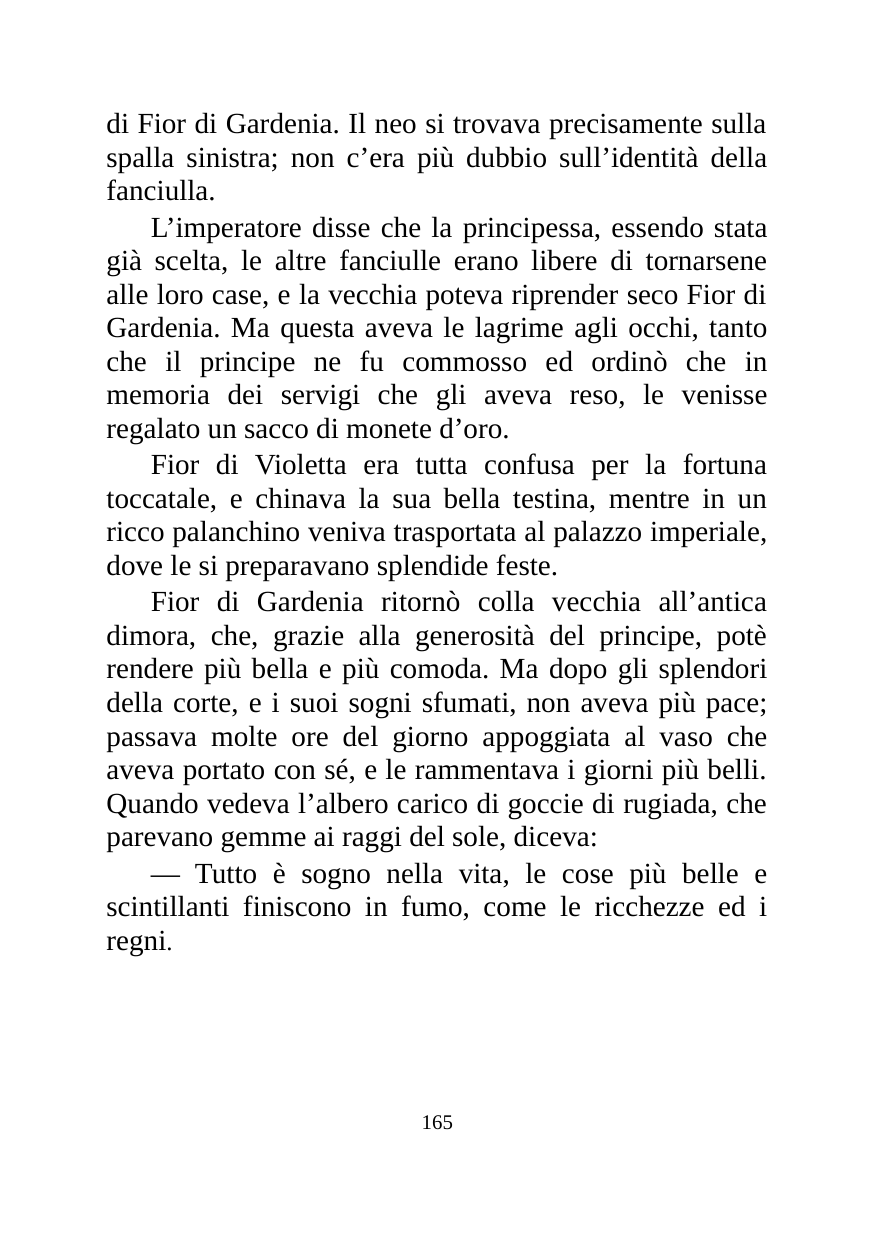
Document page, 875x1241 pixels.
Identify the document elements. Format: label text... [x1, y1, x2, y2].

text di Fior di Gardenia. Il neo si trovava precisamente sulla spalla sinistra; non c’era più dubbio sull’identità della fanciulla. [106, 106, 768, 207]
text L’imperatore disse che la principessa, essendo stata già scelta, le altre fanciulle erano libere di tornarsene alle loro case, e la vecchia poteva riprender seco Fior di Gardenia. Ma questa aveva le lagrime agli occhi, tanto che il principe ne fu commosso ed ordinò che in memoria dei servigi che gli aveva reso, le venisse regalato un sacco di monete d’oro. [106, 210, 768, 444]
text Fior di Gardenia ritornò colla vecchia all’antica dimora, che, grazie alla generosità del principe, potè rendere più bella e più comoda. Ma dopo gli splendori della corte, e i suoi sogni sfumati, non aveva più pace; passava molte ore del giorno appoggiata al vaso che aveva portato con sé, e le rammentava i giorni più belli. Quando vedeva l’albero carico di goccie di rugiada, che parevano gemme ai raggi del sole, diceva: [106, 584, 768, 853]
text Fior di Violetta era tutta confusa per la fortuna toccatale, e chinava la sua bella testina, mentre in un ricco palanchino veniva trasportata al palazzo imperiale, dove le si preparavano splendide feste. [106, 447, 768, 582]
text — Tutto è sogno nella vita, le cose più belle e scintillanti finiscono in fumo, come le ricchezze ed i regni. [106, 856, 768, 956]
